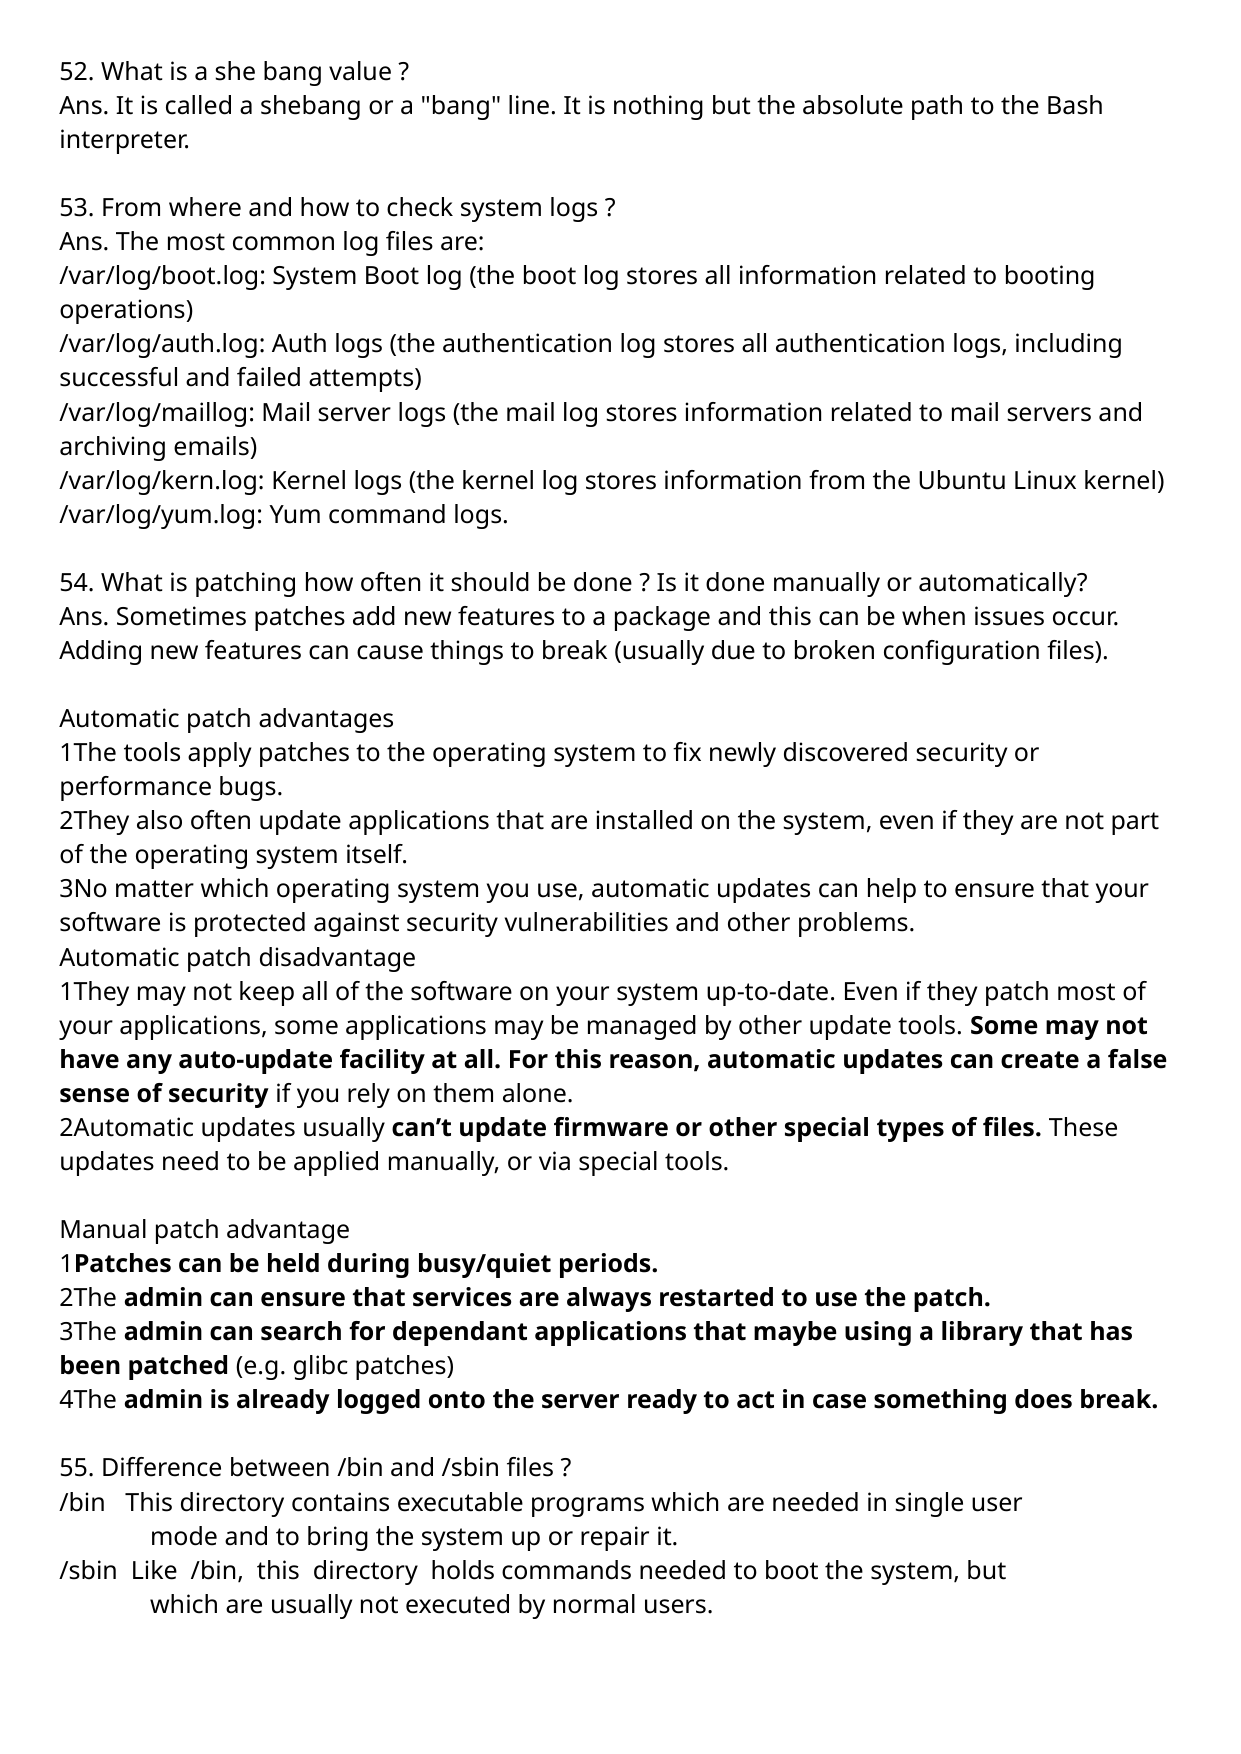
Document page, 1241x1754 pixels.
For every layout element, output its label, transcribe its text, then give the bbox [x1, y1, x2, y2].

text /var/log/maillog: Mail server logs (the mail log stores information related to mail servers and archiving emails) [59, 394, 1184, 462]
text 53. From where and how to check system logs ? [59, 190, 1184, 224]
text 2They also often update applications that are installed on the system, even if they are not part of the operating system itself. [59, 803, 1184, 871]
text /var/log/boot.log: System Boot log (the boot log stores all information related to booting operations) [59, 258, 1184, 326]
text Ans. It is called a shebang or a "bang" line. It is nothing but the absolute path to the Bash interpreter. [59, 88, 1184, 156]
text Manual patch advantage [59, 1212, 1184, 1246]
text Automatic patch disadvantage [59, 939, 1184, 973]
text /sbin Like /bin, this directory holds commands needed to boot the system, but [59, 1552, 1184, 1586]
text 2Automatic updates usually can’t update firmware or other special types of files. These updates need to be applied manually, or via special tools. [59, 1109, 1184, 1178]
text 54. What is patching how often it should be done ? Is it done manually or automatically? [59, 564, 1184, 598]
text 1They may not keep all of the software on your system up-to-date. Even if they patch most of your applications, some applications may be managed by other update tools. Some may not have any auto-update facility at all. For this reason, automatic updates can create a false sense of security if you rely on them alone. [59, 973, 1184, 1109]
text 4The admin is already logged onto the server ready to act in case something does break. [59, 1382, 1184, 1416]
text 52. What is a she bang value ? [59, 53, 1184, 88]
text 2The admin can ensure that services are always restarted to use the patch. [59, 1280, 1184, 1314]
text Ans. Sometimes patches add new features to a package and this can be when issues occur. Adding new features can cause things to break (usually due to broken configuration files). [59, 598, 1184, 667]
text Automatic patch advantages [59, 701, 1184, 735]
text /var/log/auth.log: Auth logs (the authentication log stores all authentication logs, including successful and failed attempts) [59, 326, 1184, 394]
text /var/log/kern.log: Kernel logs (the kernel log stores information from the Ubuntu Linux kernel) [59, 462, 1184, 496]
text /bin This directory contains executable programs which are needed in single user [59, 1484, 1184, 1518]
text which are usually not executed by normal users. [59, 1586, 1184, 1620]
text /var/log/yum.log: Yum command logs. [59, 496, 1184, 530]
text 3The admin can search for dependant applications that maybe using a library that has been patched (e.g. glibc patches) [59, 1314, 1184, 1382]
text mode and to bring the system up or repair it. [59, 1518, 1184, 1552]
text Ans. The most common log files are: [59, 224, 1184, 258]
text 1The tools apply patches to the operating system to fix newly discovered security or performance bugs. [59, 735, 1184, 803]
text 55. Difference between /bin and /sbin files ? [59, 1450, 1184, 1484]
text 3No matter which operating system you use, automatic updates can help to ensure that your software is protected against security vulnerabilities and other problems. [59, 871, 1184, 939]
text 1Patches can be held during busy/quiet periods. [59, 1246, 1184, 1280]
